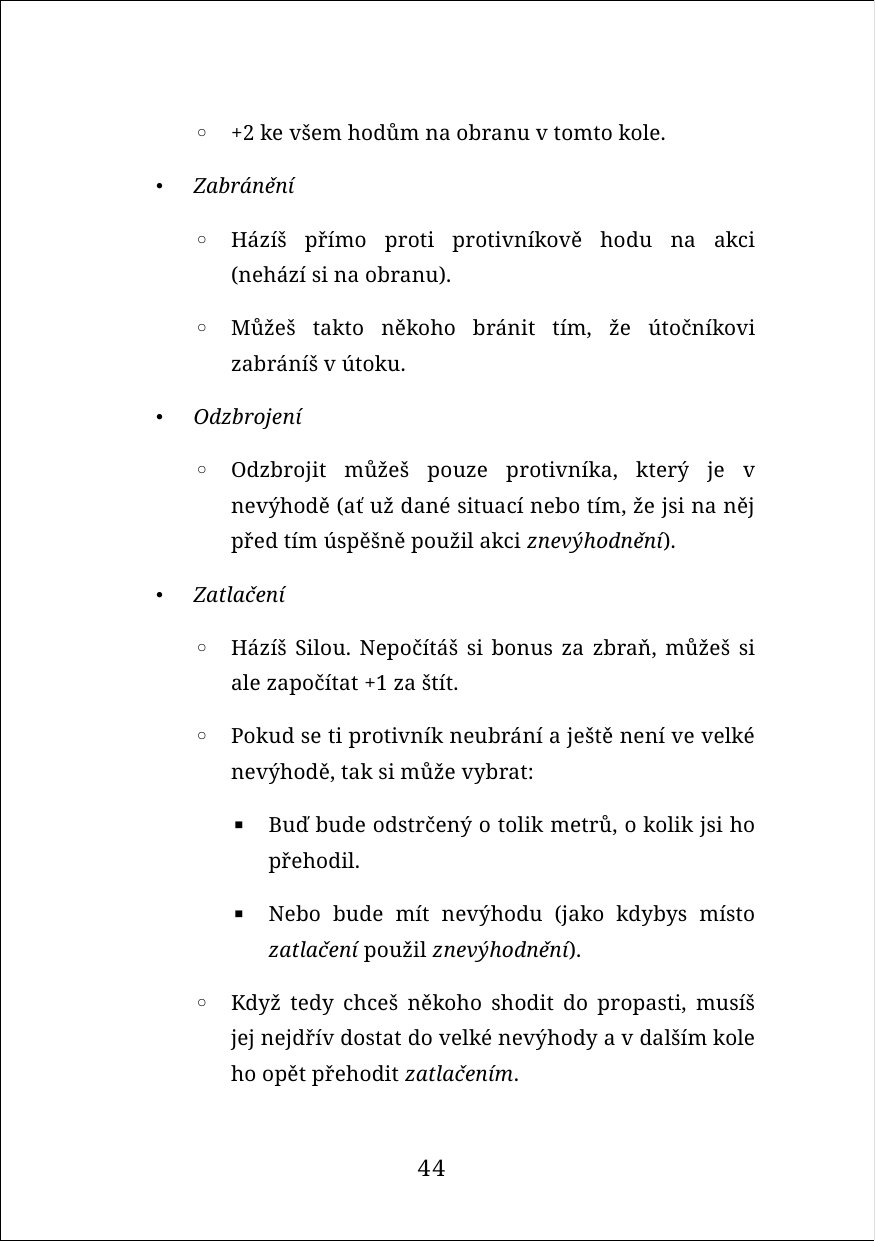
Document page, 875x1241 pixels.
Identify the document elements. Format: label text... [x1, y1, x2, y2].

list Házíš přímo proti protivníkově hodu na akci (nehází si na obranu). [193, 225, 756, 289]
list Odzbrojení [156, 402, 756, 431]
list Zatlačení [156, 580, 756, 608]
list Buď bude odstrčený o tolik metrů, o kolik jsi ho přehodil. [231, 810, 756, 874]
list Nebo bude mít nevýhodu (jako kdybys místo zatlačení použil znevýhodnění). [231, 899, 756, 963]
list Když tedy chceš někoho shodit do propasti, musíš jej nejdřív dostat do velké nevýhody a v dalším kole ho opět přehodit zatlačením. [193, 988, 756, 1087]
list Odzbrojit můžeš pouze protivníka, který je v nevýhodě (ať už dané situací nebo tím, že jsi na něj před tím úspěšně použil akci znevýhodnění). [193, 455, 756, 555]
list +2 ke všem hodům na obranu v tomto kole. [193, 118, 756, 147]
list Pokud se ti protivník neubrání a ještě není ve velké nevýhodě, tak si může vybrat: [193, 722, 756, 786]
list Zabránění [156, 171, 756, 200]
list Házíš Silou. Nepočítáš si bonus za zbraň, můžeš si ale započítat +1 za štít. [193, 633, 756, 697]
list Můžeš takto někoho bránit tím, že útočníkovi zabráníš v útoku. [193, 313, 756, 377]
